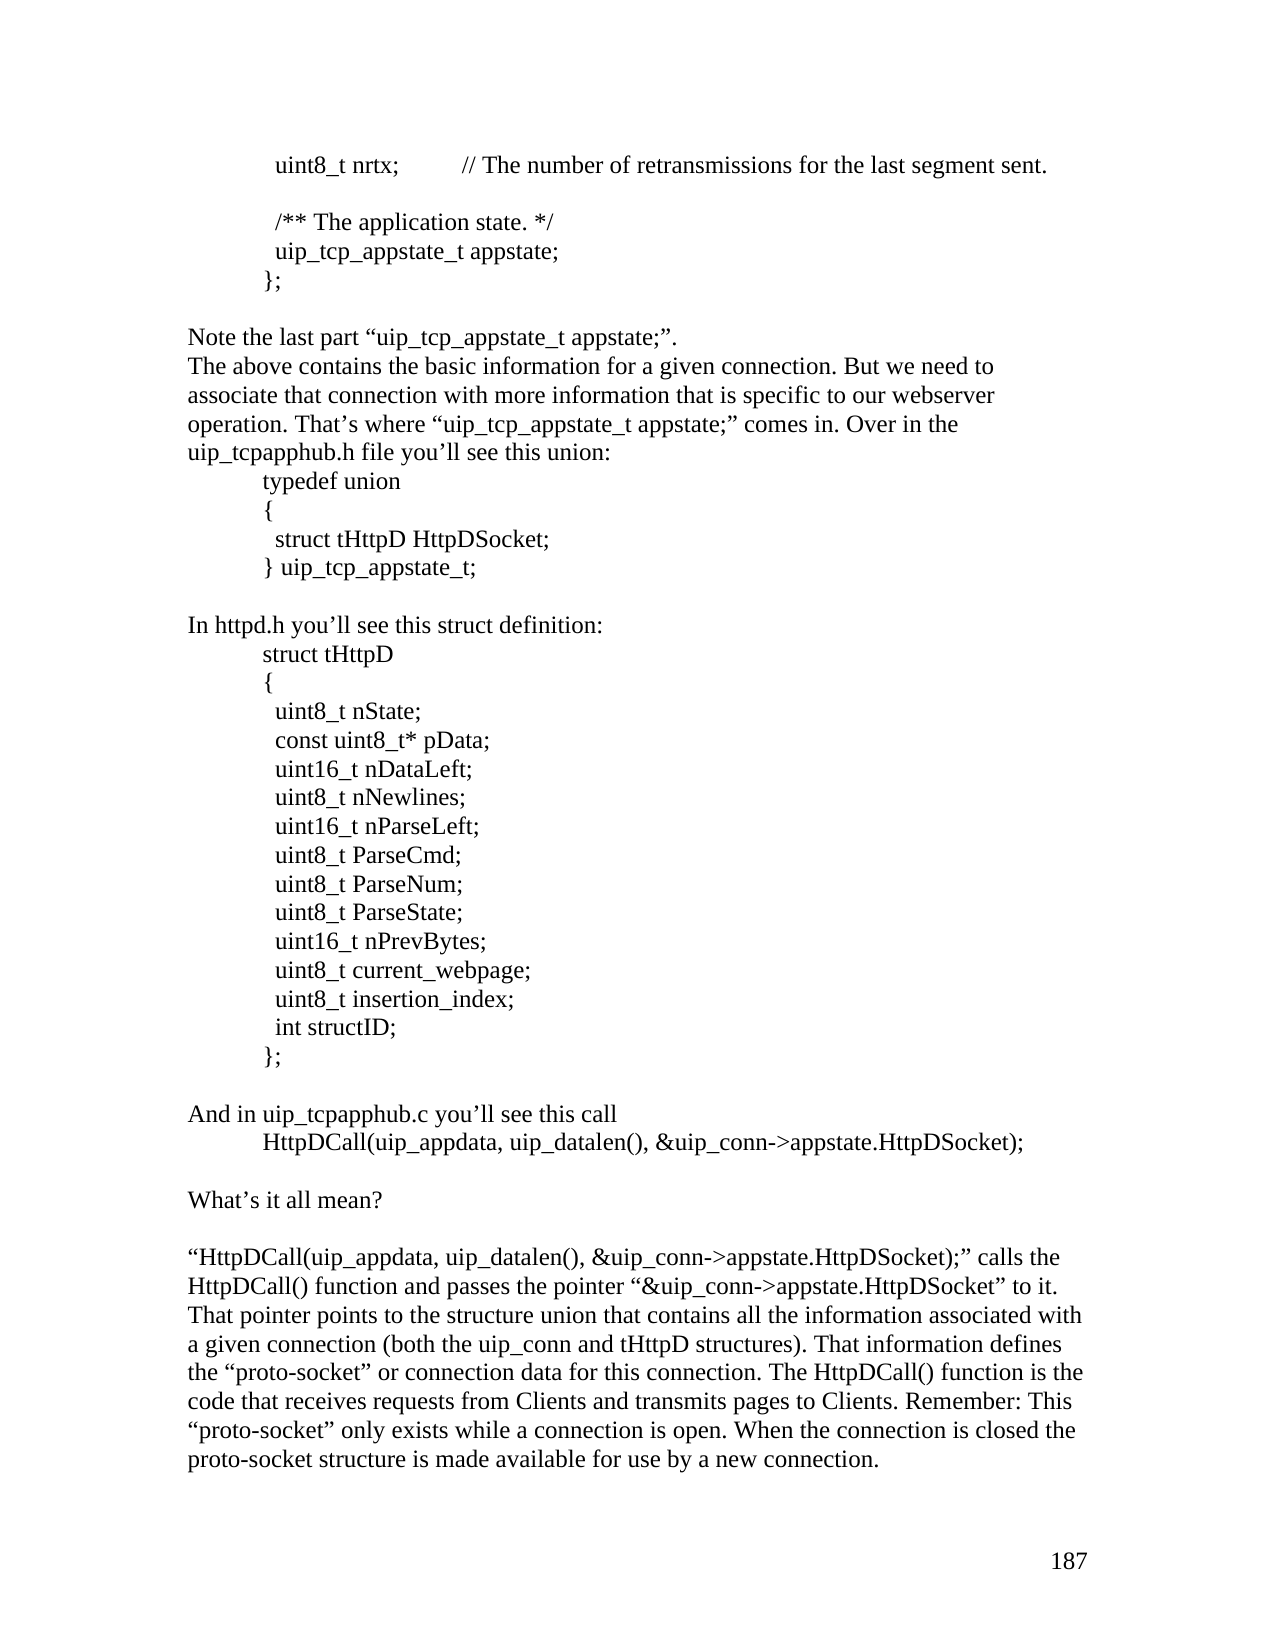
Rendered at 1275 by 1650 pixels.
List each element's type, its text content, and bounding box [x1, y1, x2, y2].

text The above contains the basic information for a given connection. But we need to associate that connection with more information that is specific to our webserver operation. That’s where “uip_tcp_appstate_t appstate;” comes in. Over in the uip_tcpapphub.h file you’ll see this union: [187, 351, 1087, 466]
text /** The application state. */ [262, 207, 1087, 236]
text { [262, 495, 1087, 524]
text typedef union [262, 466, 1087, 495]
text struct tHttpD HttpDSocket; [262, 524, 1087, 552]
text struct tHttpD [262, 639, 1087, 667]
text Note the last part “uip_tcp_appstate_t appstate;”. [187, 322, 1087, 351]
text uint8_t ParseCmd; [262, 840, 1087, 869]
text uint8_t insertion_index; [262, 984, 1087, 1012]
text { [262, 667, 1087, 696]
text }; [262, 1041, 1087, 1070]
text uint8_t ParseState; [262, 897, 1087, 926]
text uint8_t nrtx; // The number of retransmissions for the last segment sent. [262, 150, 1087, 179]
text uint8_t nState; [262, 696, 1087, 725]
text HttpDCall(uip_appdata, uip_datalen(), &uip_conn->appstate.HttpDSocket); [262, 1127, 1087, 1156]
text In httpd.h you’ll see this struct definition: [187, 610, 1087, 639]
text uint8_t ParseNum; [262, 869, 1087, 897]
text “HttpDCall(uip_appdata, uip_datalen(), &uip_conn->appstate.HttpDSocket);” calls the HttpDCall() function and passes the pointer “&uip_conn->appstate.HttpDSocket” to it. That pointer points to the structure union that contains all the information associated with a given connection (both the uip_conn and tHttpD structures). That information defines the “proto-socket” or connection data for this connection. The HttpDCall() function is the code that receives requests from Clients and transmits pages to Clients. Remember: This “proto-socket” only exists while a connection is open. When the connection is closed the proto-socket structure is made available for use by a new connection. [187, 1242, 1087, 1472]
text }; [262, 265, 1087, 294]
text uint8_t current_webpage; [262, 955, 1087, 984]
text And in uip_tcpapphub.c you’ll see this call [187, 1099, 1087, 1127]
text int structID; [262, 1012, 1087, 1041]
text uint16_t nPrevBytes; [262, 926, 1087, 955]
text uint16_t nParseLeft; [262, 811, 1087, 840]
text uint16_t nDataLeft; [262, 754, 1087, 782]
text uint8_t nNewlines; [262, 782, 1087, 811]
text const uint8_t* pData; [262, 725, 1087, 754]
text uip_tcp_appstate_t appstate; [262, 236, 1087, 265]
text What’s it all mean? [187, 1185, 1087, 1214]
text } uip_tcp_appstate_t; [262, 552, 1087, 581]
